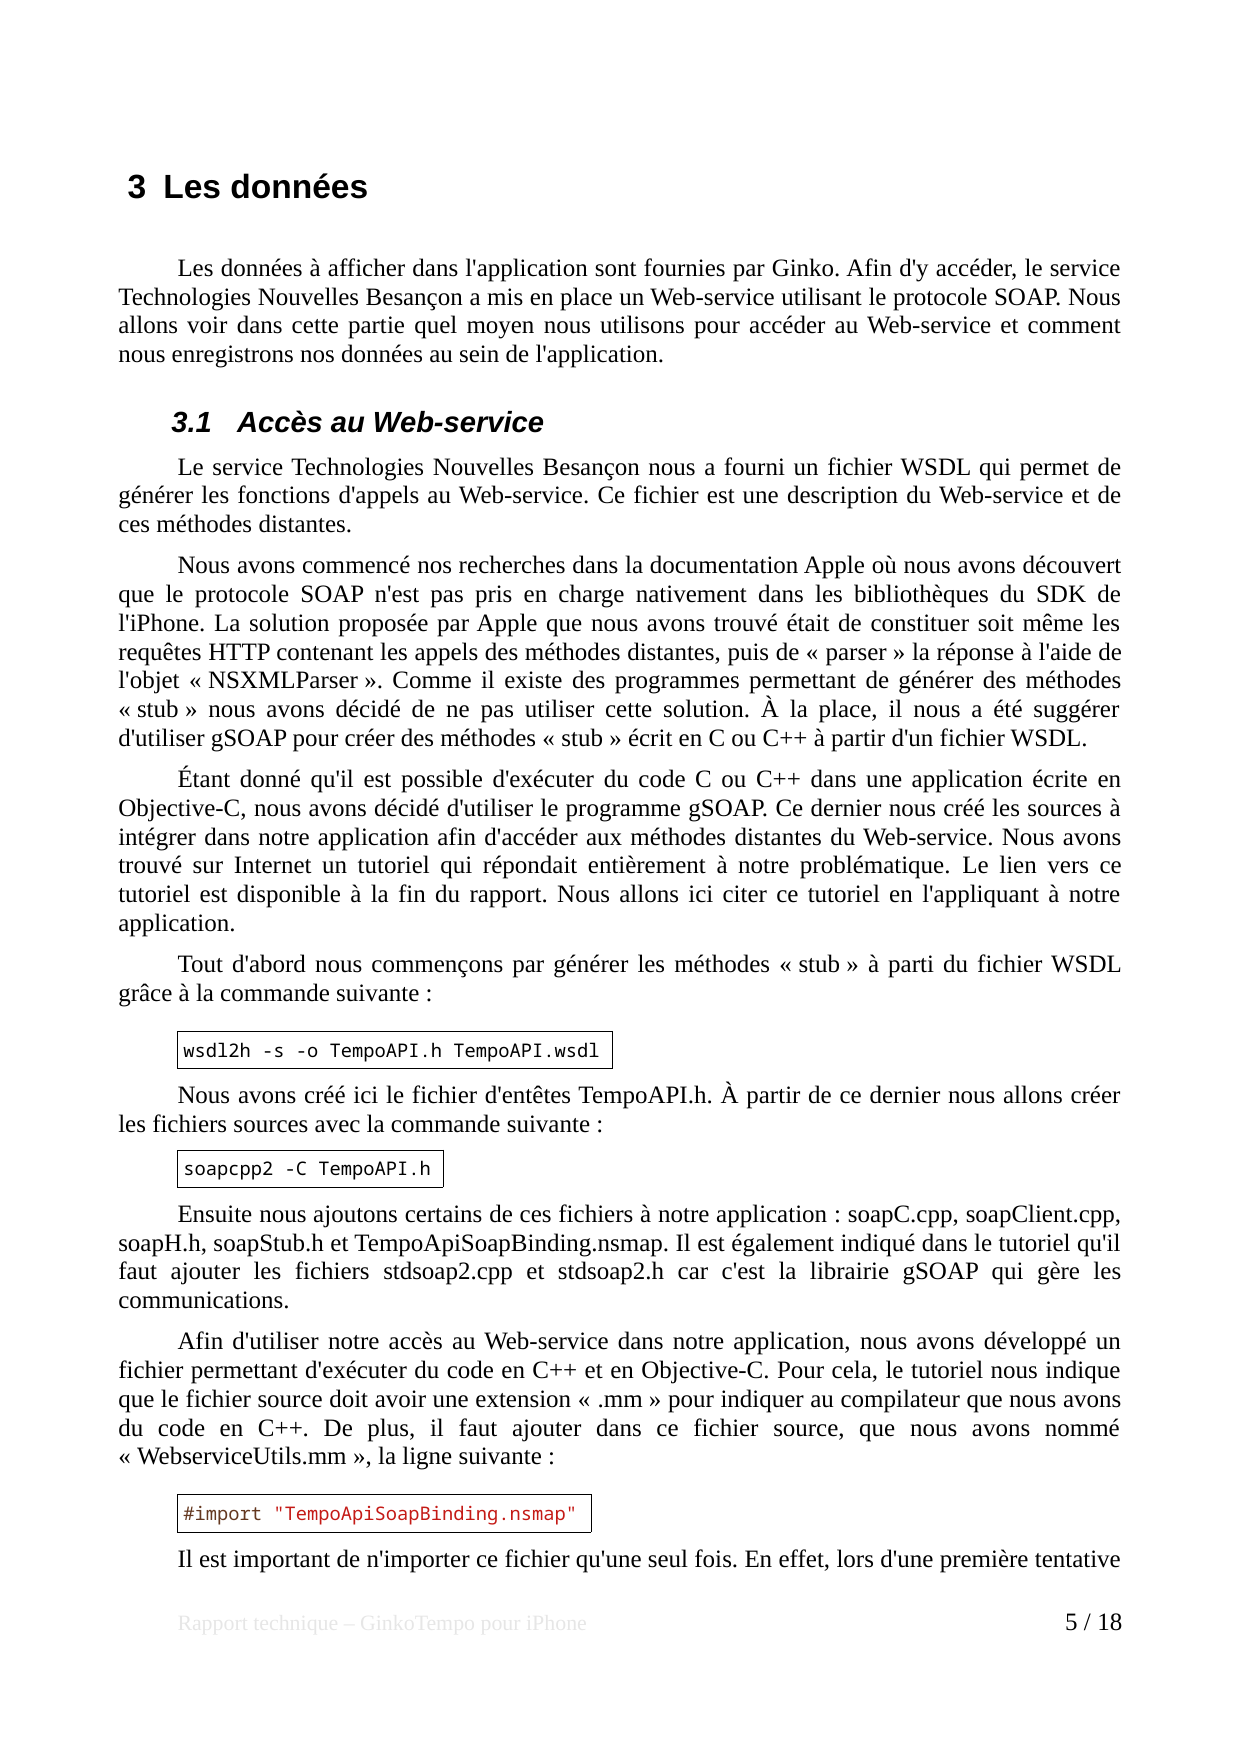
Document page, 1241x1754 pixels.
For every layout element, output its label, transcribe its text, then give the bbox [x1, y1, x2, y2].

text Le service Technologies Nouvelles Besançon nous a fourni un fichier WSDL qui permet de générer les fonctions d'appels au Web-service. Ce fichier est une description du Web-service et de ces méthodes distantes. [118, 452, 1122, 538]
subtitle Les données [118, 167, 1122, 205]
text #import "TempoApiSoapBinding.nsmap" [178, 1495, 591, 1532]
text soapcpp2 -C TempoAPI.h [178, 1151, 443, 1187]
text Nous avons commencé nos recherches dans la documentation Apple où nous avons découvert que le protocole SOAP n'est pas pris en charge nativement dans les bibliothèques du SDK de l'iPhone. La solution proposée par Apple que nous avons trouvé était de constituer soit même les requêtes HTTP contenant les appels des méthodes distantes, puis de « parser » la réponse à l'aide de l'objet « NSXMLParser ». Comme il existe des programmes permettant de générer des méthodes « stub » nous avons décidé de ne pas utiliser cette solution. À la place, il nous a été suggérer d'utiliser gSOAP pour créer des méthodes « stub » écrit en C ou C++ à partir d'un fichier WSDL. [118, 550, 1122, 752]
text wsdl2h -s -o TempoAPI.h TempoAPI.wsdl [178, 1032, 612, 1068]
text Afin d'utiliser notre accès au Web-service dans notre application, nous avons développé un fichier permettant d'exécuter du code en C++ et en Objective-C. Pour cela, le tutoriel nous indique que le fichier source doit avoir une extension « .mm » pour indiquer au compilateur que nous avons du code en C++. De plus, il faut ajouter dans ce fichier source, que nous avons nommé « WebserviceUtils.mm », la ligne suivante : [118, 1326, 1122, 1470]
text Étant donné qu'il est possible d'exécuter du code C ou C++ dans une application écrite en Objective-C, nous avons décidé d'utiliser le programme gSOAP. Ce dernier nous créé les sources à intégrer dans notre application afin d'accéder aux méthodes distantes du Web-service. Nous avons trouvé sur Internet un tutoriel qui répondait entièrement à notre problématique. Le lien vers ce tutoriel est disponible à la fin du rapport. Nous allons ici citer ce tutoriel en l'appliquant à notre application. [118, 764, 1122, 937]
text Ensuite nous ajoutons certains de ces fichiers à notre application : soapC.cpp, soapClient.cpp, soapH.h, soapStub.h et TempoApiSoapBinding.nsmap. Il est également indiqué dans le tutoriel qu'il faut ajouter les fichiers stdsoap2.cpp et stdsoap2.h car c'est la librairie gSOAP qui gère les communications. [118, 1199, 1122, 1314]
text Tout d'abord nous commençons par générer les méthodes « stub » à parti du fichier WSDL grâce à la commande suivante : [118, 949, 1122, 1007]
text Les données à afficher dans l'application sont fournies par Ginko. Afin d'y accéder, le service Technologies Nouvelles Besançon a mis en place un Web-service utilisant le protocole SOAP. Nous allons voir dans cette partie quel moyen nous utilisons pour accéder au Web-service et comment nous enregistrons nos données au sein de l'application. [118, 253, 1122, 368]
text Nous avons créé ici le fichier d'entêtes TempoAPI.h. À partir de ce dernier nous allons créer les fichiers sources avec la commande suivante : [118, 1080, 1122, 1138]
text Il est important de n'importer ce fichier qu'une seul fois. En effet, lors d'une première tentative [118, 1544, 1122, 1572]
subtitle Accès au Web-service [163, 406, 1122, 439]
